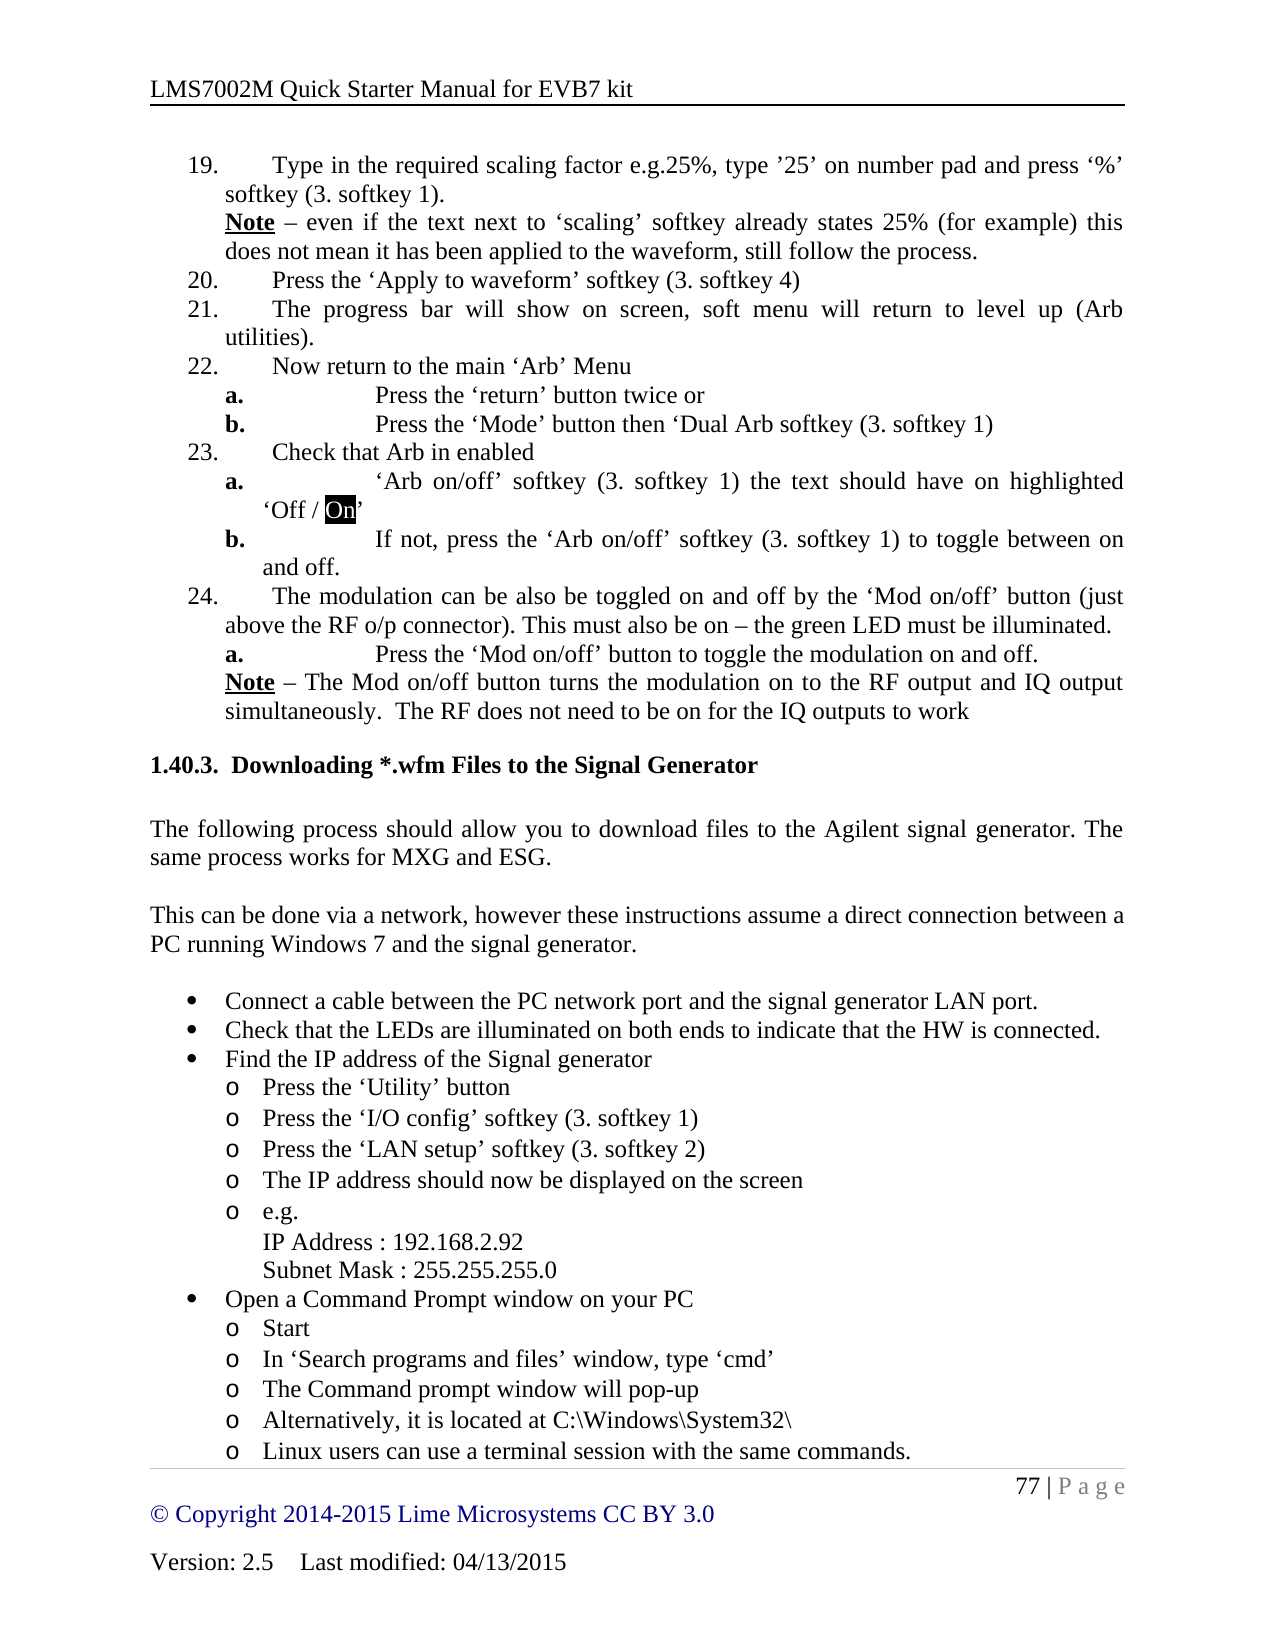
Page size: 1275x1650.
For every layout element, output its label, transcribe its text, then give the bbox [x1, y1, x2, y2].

list The progress bar will show on screen, soft menu will return to level up (Arb utilities). [187, 294, 1125, 351]
text Subnet Mask : 255.255.255.0 [262, 1255, 1125, 1284]
list If not, press the ‘Arb on/off’ softkey (3. softkey 1) to toggle between on and off. [225, 524, 1125, 581]
list Linux users can use a terminal session with the same commands. [225, 1436, 1125, 1467]
list Press the ‘Utility’ button [225, 1072, 1125, 1103]
list Press the ‘LAN setup’ softkey (3. softkey 2) [225, 1134, 1125, 1165]
list Open a Command Prompt window on your PC [187, 1284, 1125, 1313]
text IP Address : 192.168.2.92 [262, 1227, 1125, 1255]
list The IP address should now be displayed on the screen [225, 1165, 1125, 1196]
text Note – even if the text next to ‘scaling’ softkey already states 25% (for example) this does not mean it has been applied to the waveform, still follow the process. [225, 207, 1125, 265]
subtitle Downloading *.wfm Files to the Signal Generator [150, 750, 1125, 779]
text This can be done via a network, however these instructions assume a direct connection between a PC running Windows 7 and the signal generator. [150, 900, 1125, 957]
list Press the ‘Apply to waveform’ softkey (3. softkey 4) [187, 265, 1125, 294]
list Start [225, 1313, 1125, 1344]
list e.g. [225, 1196, 1125, 1227]
list Press the ‘I/O config’ softkey (3. softkey 1) [225, 1103, 1125, 1134]
list ‘Arb on/off’ softkey (3. softkey 1) the text should have on highlighted ‘Off / On’ [225, 466, 1125, 524]
list Press the ‘return’ button twice or [225, 380, 1125, 409]
list Now return to the main ‘Arb’ Menu [187, 351, 1125, 380]
list The Command prompt window will pop-up [225, 1374, 1125, 1405]
list Connect a cable between the PC network port and the signal generator LAN port. [187, 986, 1125, 1015]
list Find the IP address of the Signal generator [187, 1044, 1125, 1072]
list Press the ‘Mod on/off’ button to toggle the modulation on and off. [225, 639, 1125, 667]
text Note – The Mod on/off button turns the modulation on to the RF output and IQ output simultaneously. The RF does not need to be on for the IQ outputs to work [225, 667, 1125, 725]
list The modulation can be also be toggled on and off by the ‘Mod on/off’ button (just above the RF o/p connector). This must also be on – the green LED must be illuminated. [187, 581, 1125, 639]
list Alternatively, it is located at C:\Windows\System32\ [225, 1405, 1125, 1436]
list Press the ‘Mode’ button then ‘Dual Arb softkey (3. softkey 1) [225, 409, 1125, 437]
list In ‘Search programs and files’ window, type ‘cmd’ [225, 1344, 1125, 1374]
text The following process should allow you to download files to the Agilent signal generator. The same process works for MXG and ESG. [150, 814, 1125, 871]
list Check that Arb in enabled [187, 437, 1125, 466]
list Check that the LEDs are illuminated on both ends to indicate that the HW is connected. [187, 1015, 1125, 1044]
list Type in the required scaling factor e.g.25%, type ’25’ on number pad and press ‘%’ softkey (3. softkey 1). [187, 150, 1125, 207]
